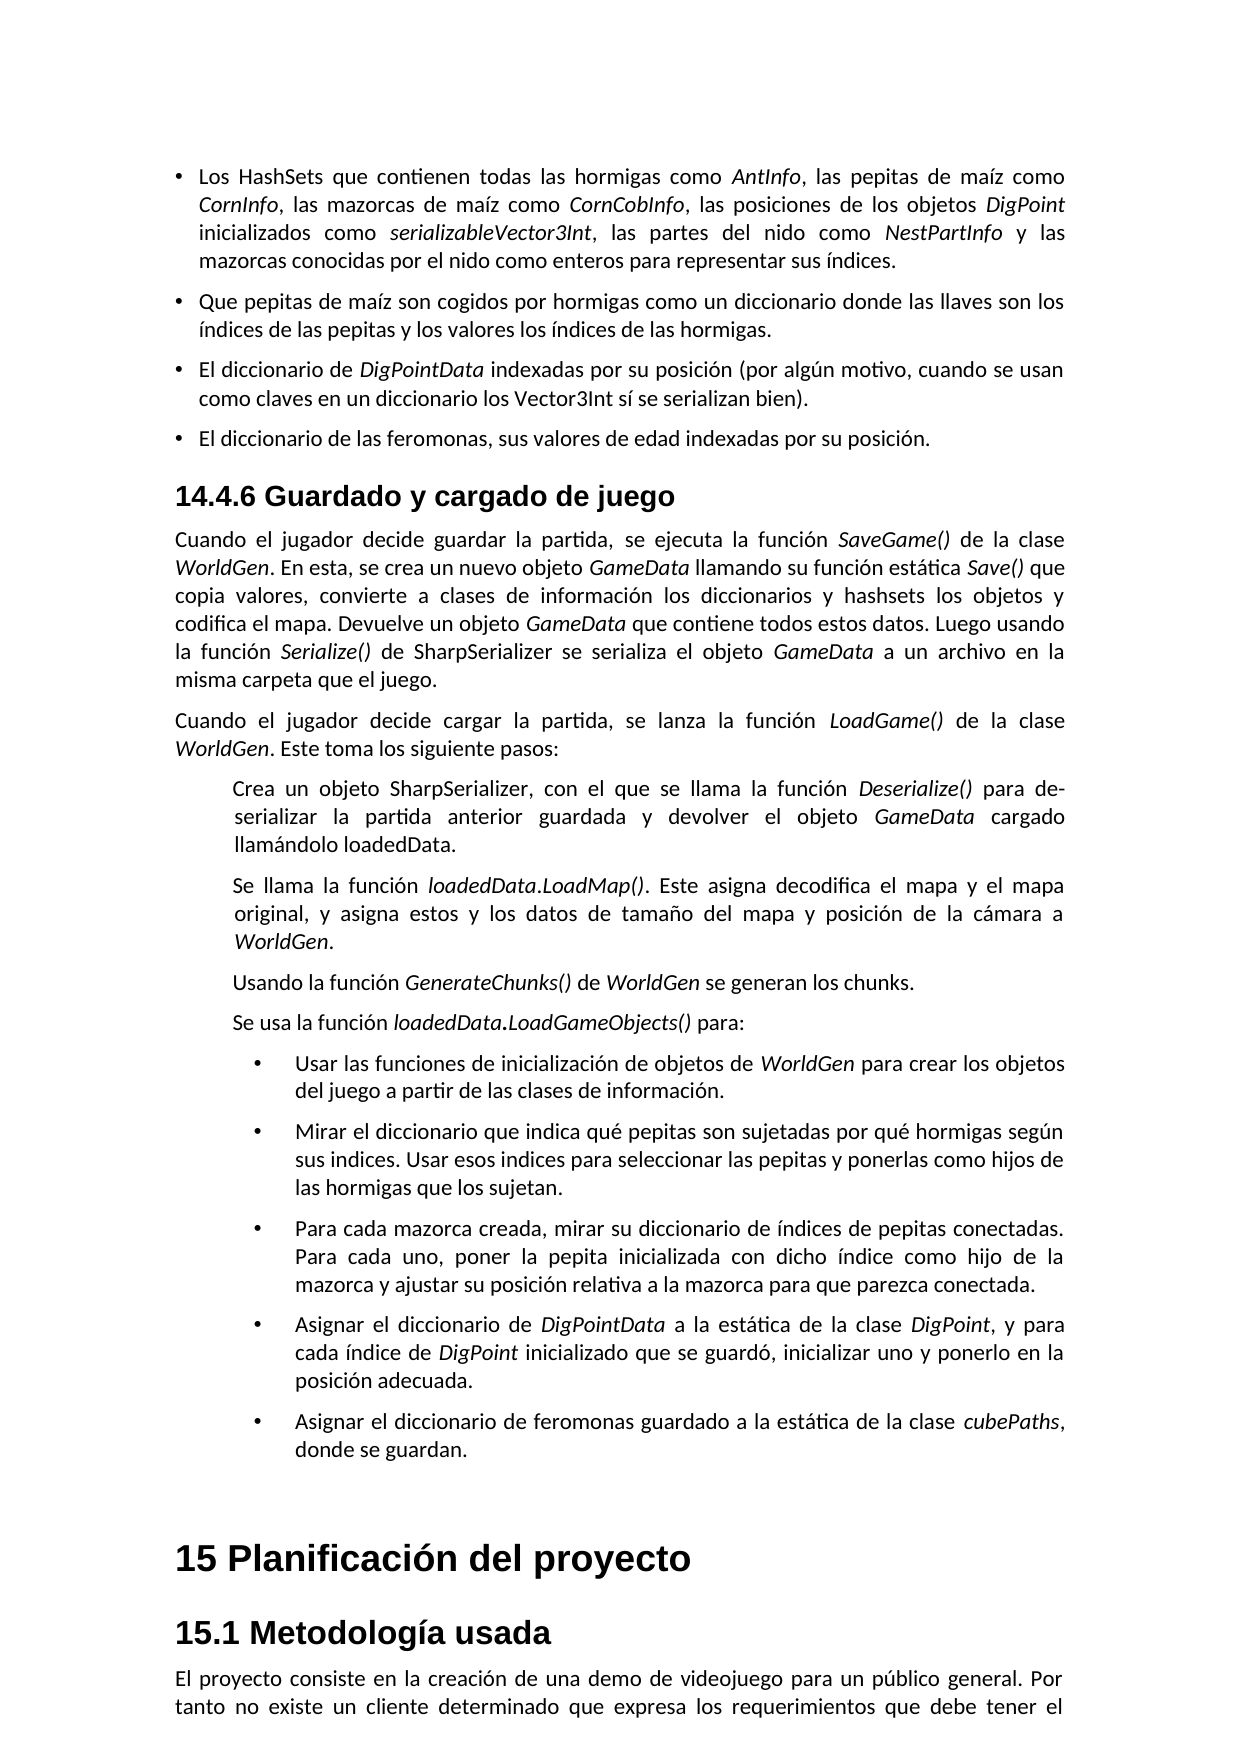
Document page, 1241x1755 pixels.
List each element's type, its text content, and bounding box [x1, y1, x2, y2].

list Se llama la función loadedData.LoadMap(). Este asigna decodifica el mapa y el mapa original, y asigna estos y los datos de tamaño del mapa y posición de la cámara a WorldGen. [204, 871, 1065, 955]
list Asignar el diccionario de feromonas guardado a la estática de la clase cubePaths, donde se guardan. [253, 1407, 1065, 1463]
list Usar las funciones de inicialización de objetos de WorldGen para crear los objetos del juego a partir de las clases de información. [253, 1049, 1065, 1105]
subtitle Metodología usada [175, 1613, 1065, 1651]
list Se usa la función loadedData.LoadGameObjects() para: [204, 1008, 1065, 1036]
text Cuando el jugador decide guardar la partida, se ejecuta la función SaveGame() de la clase WorldGen. En esta, se crea un nuevo objeto GameData llamando su función estática Save() que copia valores, convierte a clases de información los diccionarios y hashsets los objetos y codifica el mapa. Devuelve un objeto GameData que contiene todos estos datos. Luego usando la función Serialize() de SharpSerializer se serializa el objeto GameData a un archivo en la misma carpeta que el juego. [175, 525, 1065, 693]
list El diccionario de las feromonas, sus valores de edad indexadas por su posición. [175, 424, 1065, 452]
subtitle Planificación del proyecto [175, 1536, 1065, 1579]
text Cuando el jugador decide cargar la partida, se lanza la función LoadGame() de la clase WorldGen. Este toma los siguiente pasos: [175, 706, 1065, 762]
list Que pepitas de maíz son cogidos por hormigas como un diccionario donde las llaves son los índices de las pepitas y los valores los índices de las hormigas. [175, 287, 1065, 343]
subtitle Guardado y cargado de juego [175, 479, 1065, 513]
list Los HashSets que contienen todas las hormigas como AntInfo, las pepitas de maíz como CornInfo, las mazorcas de maíz como CornCobInfo, las posiciones de los objetos DigPoint inicializados como serializableVector3Int, las partes del nido como NestPartInfo y las mazorcas conocidas por el nido como enteros para representar sus índices. [175, 162, 1065, 274]
text El proyecto consiste en la creación de una demo de videojuego para un público general. Por tanto no existe un cliente determinado que expresa los requerimientos que debe tener el [175, 1664, 1065, 1720]
list Asignar el diccionario de DigPointData a la estática de la clase DigPoint, y para cada índice de DigPoint inicializado que se guardó, inicializar uno y ponerlo en la posición adecuada. [253, 1310, 1065, 1394]
list Para cada mazorca creada, mirar su diccionario de índices de pepitas conectadas. Para cada uno, poner la pepita inicializada con dicho índice como hijo de la mazorca y ajustar su posición relativa a la mazorca para que parezca conectada. [253, 1214, 1065, 1298]
list Mirar el diccionario que indica qué pepitas son sujetadas por qué hormigas según sus indices. Usar esos indices para seleccionar las pepitas y ponerlas como hijos de las hormigas que los sujetan. [253, 1117, 1065, 1201]
list El diccionario de DigPointData indexadas por su posición (por algún motivo, cuando se usan como claves en un diccionario los Vector3Int sí se serializan bien). [175, 356, 1065, 412]
list Usando la función GenerateChunks() de WorldGen se generan los chunks. [204, 968, 1065, 996]
list Crea un objeto SharpSerializer, con el que se llama la función Deserialize() para de-serializar la partida anterior guardada y devolver el objeto GameData cargado llamándolo loadedData. [204, 774, 1065, 858]
